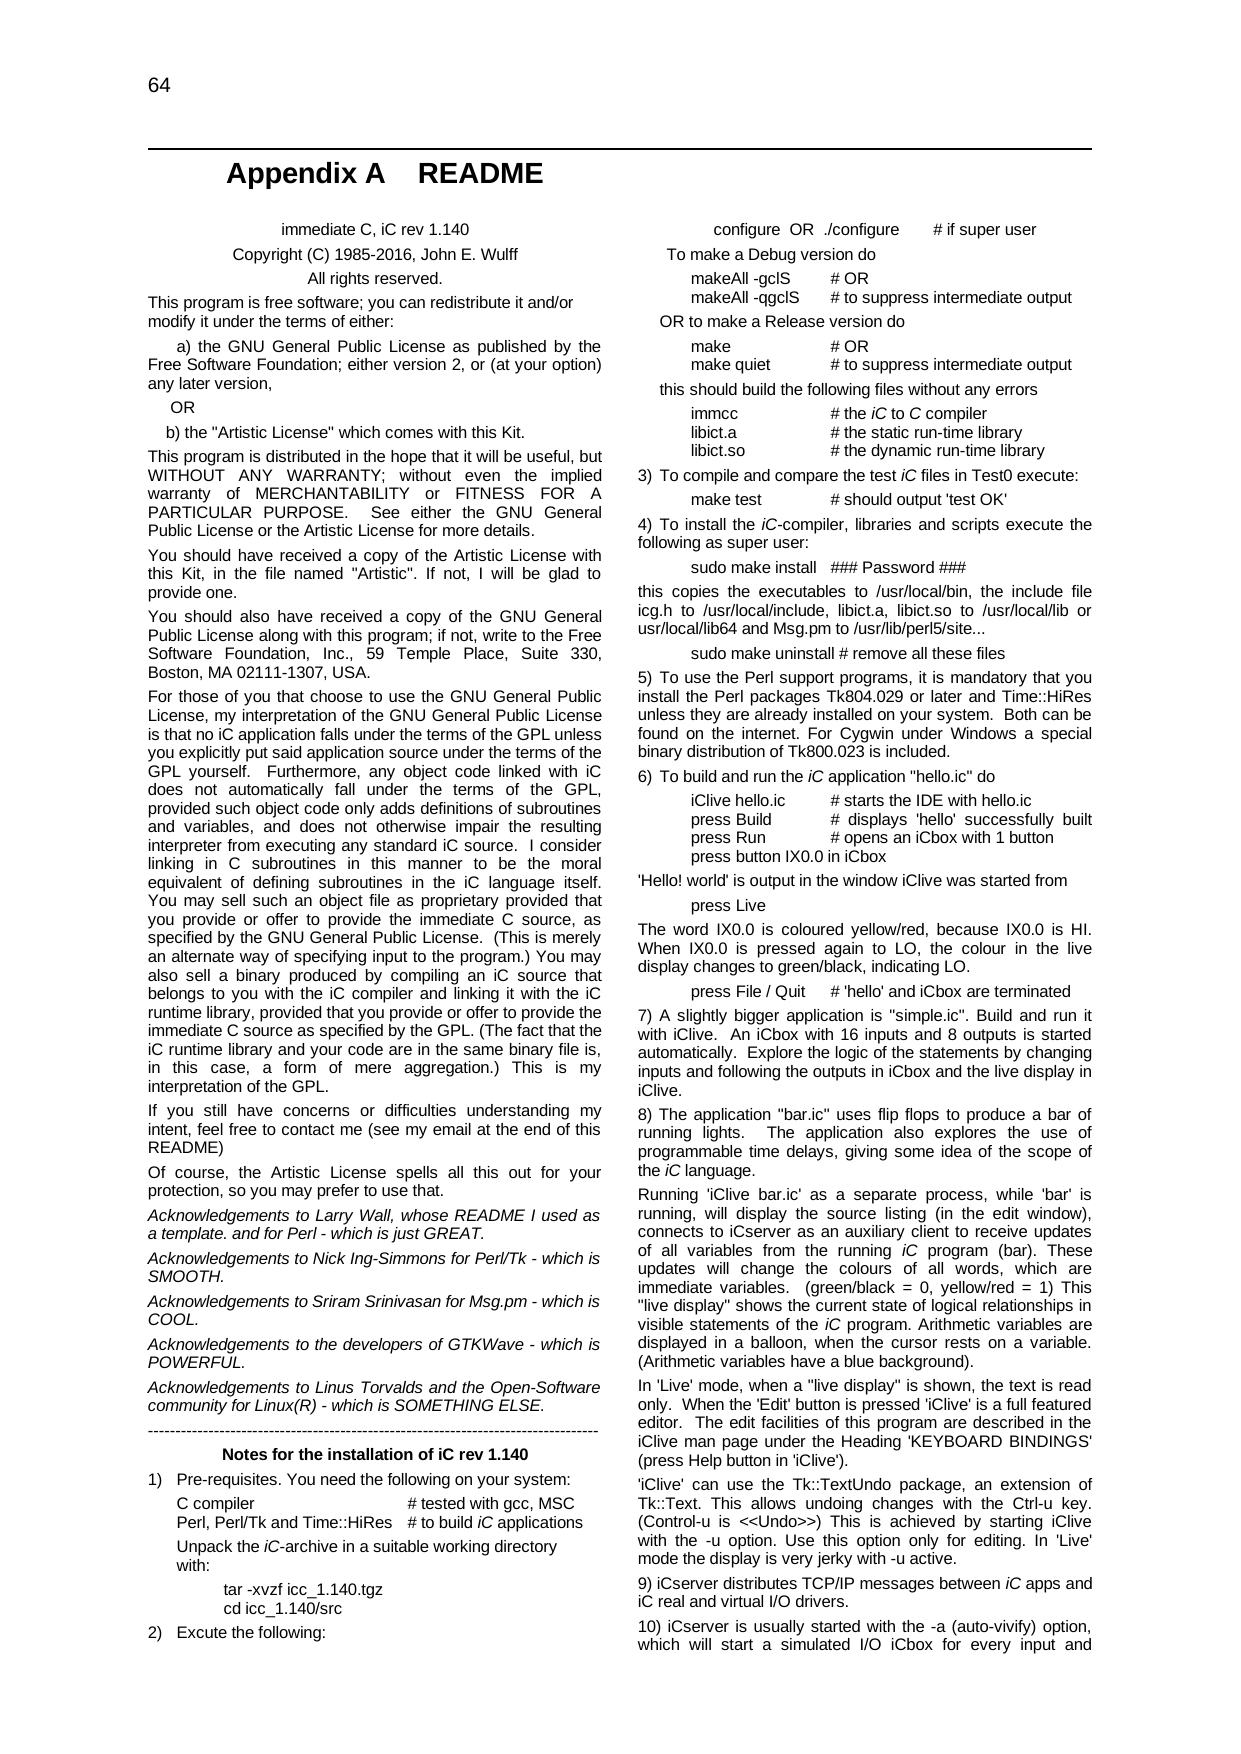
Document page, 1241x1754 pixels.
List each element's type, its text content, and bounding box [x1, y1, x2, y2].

text make # OR make quiet # to suppress intermediate output [638, 337, 1092, 374]
text You should have received a copy of the Artistic License with this Kit, in the file named "Artistic". If not, I will be glad to provide one. [148, 546, 602, 602]
text b) the "Artistic License" which comes with this Kit. [148, 423, 602, 442]
text Running 'iClive bar.ic' as a separate process, while 'bar' is running, will display the source listing (in the edit window), connects to iCserver as an auxiliary client to receive updates of all variables from the running iC program (bar). These updates will change the colours of all words, which are immediate variables. (green/black = 0, yellow/red = 1) This "live display" shows the current state of logical relationships in visible statements of the iC program. Arithmetic variables are displayed in a balloon, when the cursor rests on a variable. (Arithmetic variables have a blue background). [638, 1186, 1092, 1371]
text 'iClive' can use the Tk::TextUndo package, an extension of Tk::Text. This allows undoing changes with the Ctrl-u key. (Control-u is <<Undo>>) This is achieved by starting iClive with the -u option. Use this option only for editing. In 'Live' mode the display is very jerky with -u active. [638, 1476, 1092, 1568]
text immcc # the iC to C compiler libict.a # the static run-time library libict.so # the dynamic run-time library [638, 404, 1092, 460]
text 1) Pre-requisites. You need the following on your system: [148, 1470, 602, 1489]
text 8) The application "bar.ic" uses flip flops to produce a bar of running lights. The application also explores the use of programmable time delays, giving some idea of the scope of the iC language. [638, 1105, 1092, 1179]
text ---------------------------------------------------------------------------------- [148, 1421, 602, 1440]
text All rights reserved. [148, 269, 602, 288]
text 3) To compile and compare the test iC files in Test0 execute: [638, 466, 1092, 484]
text sudo make uninstall # remove all these files [638, 644, 1092, 663]
text The word IX0.0 is coloured yellow/red, because IX0.0 is HI. When IX0.0 is pressed again to LO, the colour in the live display changes to green/black, indicating LO. [638, 921, 1092, 976]
text To make a Debug version do [638, 245, 1092, 263]
text immediate C, iC rev 1.140 [148, 221, 602, 239]
text 10) iCserver is usually started with the -a (auto-vivify) option, which will start a simulated I/O iCbox for every input and [638, 1617, 1092, 1654]
text press File / Quit # 'hello' and iCbox are terminated [638, 982, 1092, 1001]
text configure OR ./configure # if super user [638, 221, 1092, 239]
text This program is free software; you can redistribute it and/or modify it under the terms of either: [148, 294, 602, 331]
text makeAll -gclS # OR makeAll -qgclS # to suppress intermediate output [638, 269, 1092, 307]
text 9) iCserver distributes TCP/IP messages between iC apps and iC real and virtual I/O drivers. [638, 1574, 1092, 1611]
text 2) Excute the following: [148, 1624, 602, 1642]
text 4) To install the iC-compiler, libraries and scripts execute the following as super user: [638, 515, 1092, 552]
text C compiler # tested with gcc, MSC Perl, Perl/Tk and Time::HiRes # to build iC applications [148, 1495, 602, 1532]
text OR [148, 398, 602, 417]
text For those of you that choose to use the GNU General Public License, my interpretation of the GNU General Public License is that no iC application falls under the terms of the GPL unless you explicitly put said application source under the terms of the GPL yourself. Furthermore, any object code linked with iC does not automatically fall under the terms of the GPL, provided such object code only adds definitions of subroutines and variables, and does not otherwise impair the resulting interpreter from executing any standard iC source. I consider linking in C subroutines in this manner to be the moral equivalent of defining subroutines in the iC language itself. You may sell such an object file as proprietary provided that you provide or offer to provide the immediate C source, as specified by the GNU General Public License. (This is merely an alternate way of specifying input to the program.) You may also sell a binary produced by compiling an iC source that belongs to you with the iC compiler and linking it with the iC runtime library, provided that you provide or offer to provide the immediate C source as specified by the GPL. (The fact that the iC runtime library and your code are in the same binary file is, in this case, a form of mere aggregation.) This is my interpretation of the GPL. [148, 688, 602, 1096]
text Copyright (C) 1985-2016, John E. Wulff [148, 245, 602, 263]
text Acknowledgements to Sriram Srinivasan for Msg.pm - which is COOL. [148, 1292, 602, 1329]
text Acknowledgements to Larry Wall, whose README I used as a template. and for Perl - which is just GREAT. [148, 1206, 602, 1243]
text this should build the following files without any errors [638, 380, 1092, 398]
text Notes for the installation of iC rev 1.140 [148, 1446, 602, 1464]
text Acknowledgements to the developers of GTKWave - which is POWERFUL. [148, 1335, 602, 1372]
text This program is distributed in the hope that it will be useful, but WITHOUT ANY WARRANTY; without even the implied warranty of MERCHANTABILITY or FITNESS FOR A PARTICULAR PURPOSE. See either the GNU General Public License or the Artistic License for more details. [148, 447, 602, 540]
text Of course, the Artistic License spells all this out for your protection, so you may prefer to use that. [148, 1163, 602, 1200]
text Unpack the iC-archive in a suitable working directory with: [148, 1538, 602, 1575]
text 'Hello! world' is output in the window iClive was started from [638, 872, 1092, 890]
text OR to make a Release version do [638, 312, 1092, 331]
text 7) A slightly bigger application is "simple.ic". Build and run it with iClive. An iCbox with 16 inputs and 8 outputs is started automatically. Explore the logic of the statements by changing inputs and following the outputs in iCbox and the live display in iClive. [638, 1007, 1092, 1099]
text a) the GNU General Public License as published by the Free Software Foundation; either version 2, or (at your option) any later version, [148, 337, 602, 393]
text You should also have received a copy of the GNU General Public License along with this program; if not, write to the Free Software Foundation, Inc., 59 Temple Place, Suite 330, Boston, MA 02111-1307, USA. [148, 608, 602, 682]
text make test # should output 'test OK' [638, 491, 1092, 509]
text If you still have concerns or difficulties understanding my intent, feel free to contact me (see my email at the end of this README) [148, 1102, 602, 1157]
text this copies the executables to /usr/local/bin, the include file icg.h to /usr/local/include, libict.a, libict.so to /usr/local/lib or usr/local/lib64 and Msg.pm to /usr/lib/perl5/site... [638, 582, 1092, 638]
text iClive hello.ic # starts the IDE with hello.ic press Build # displays 'hello' successfully built press Run # opens an iCbox with 1 button press button IX0.0 in iCbox [638, 792, 1092, 866]
text tar -xvzf icc_1.140.tgz cd icc_1.140/src [148, 1581, 602, 1618]
text Acknowledgements to Linus Torvalds and the Open-Software community for Linux(R) - which is SOMETHING ELSE. [148, 1378, 602, 1415]
text 5) To use the Perl support programs, it is mandatory that you install the Perl packages Tk804.029 or later and Time::HiRes unless they are already installed on your system. Both can be found on the internet. For Cygwin under Windows a special binary distribution of Tk800.023 is included. [638, 668, 1092, 761]
text Acknowledgements to Nick Ing-Simmons for Perl/Tk - which is SMOOTH. [148, 1249, 602, 1286]
subtitle Appendix A README [148, 150, 1092, 197]
text sudo make install ### Password ### [638, 558, 1092, 577]
text In 'Live' mode, when a "live display" is shown, the text is read only. When the 'Edit' button is pressed 'iClive' is a full featured editor. The edit facilities of this program are described in the iClive man page under the Heading 'KEYBOARD BINDINGS' (press Help button in 'iClive'). [638, 1377, 1092, 1469]
text press Live [638, 896, 1092, 915]
text 6) To build and run the iC application "hello.ic" do [638, 767, 1092, 786]
